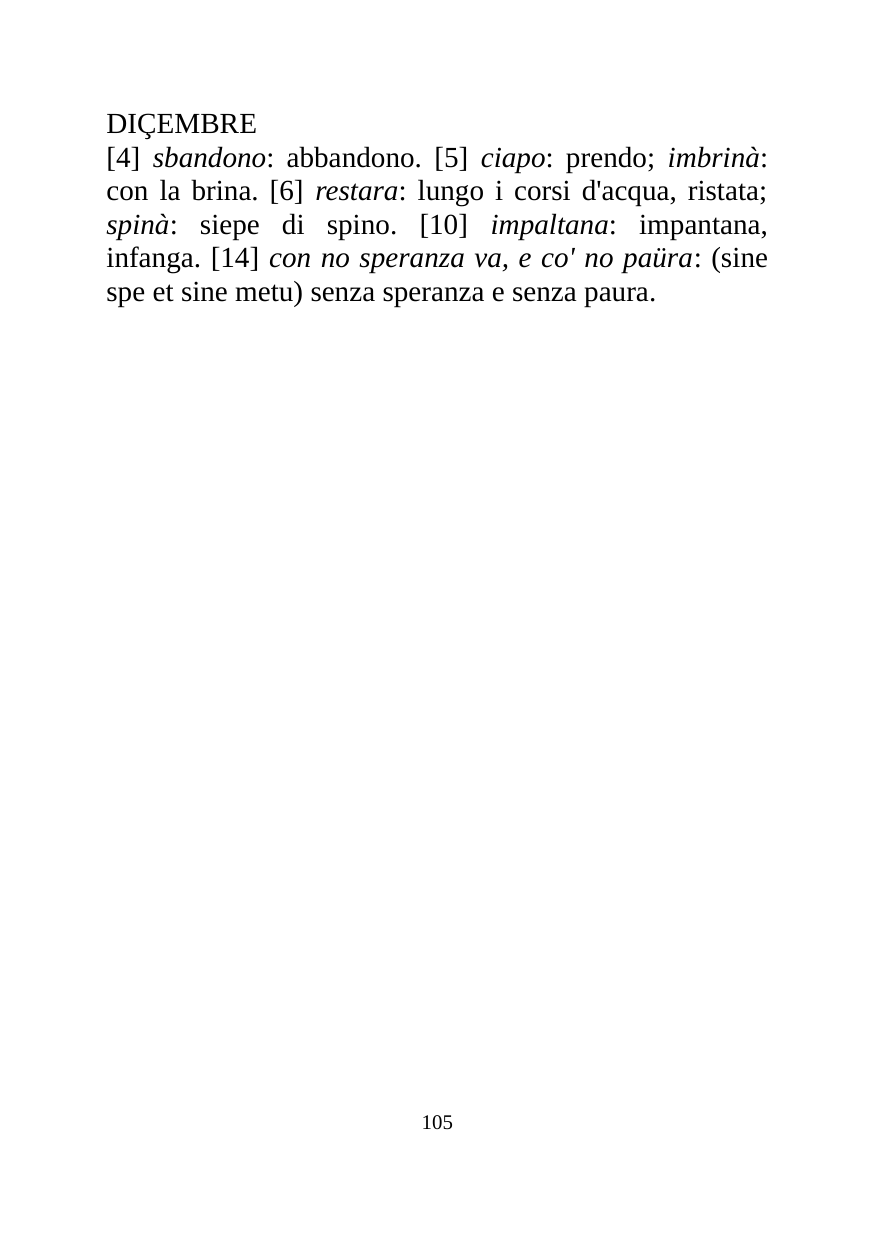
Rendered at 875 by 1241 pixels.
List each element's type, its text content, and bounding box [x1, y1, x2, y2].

text DIÇEMBRE [4] sbandono: abbandono. [5] ciapo: prendo; imbrinà: con la brina. [6] restara: lungo i corsi d'acqua, ristata; spinà: siepe di spino. [10] impaltana: impantana, infanga. [14] con no speranza va, e co' no paüra: (sine spe et sine metu) senza speranza e senza paura. [106, 106, 768, 307]
